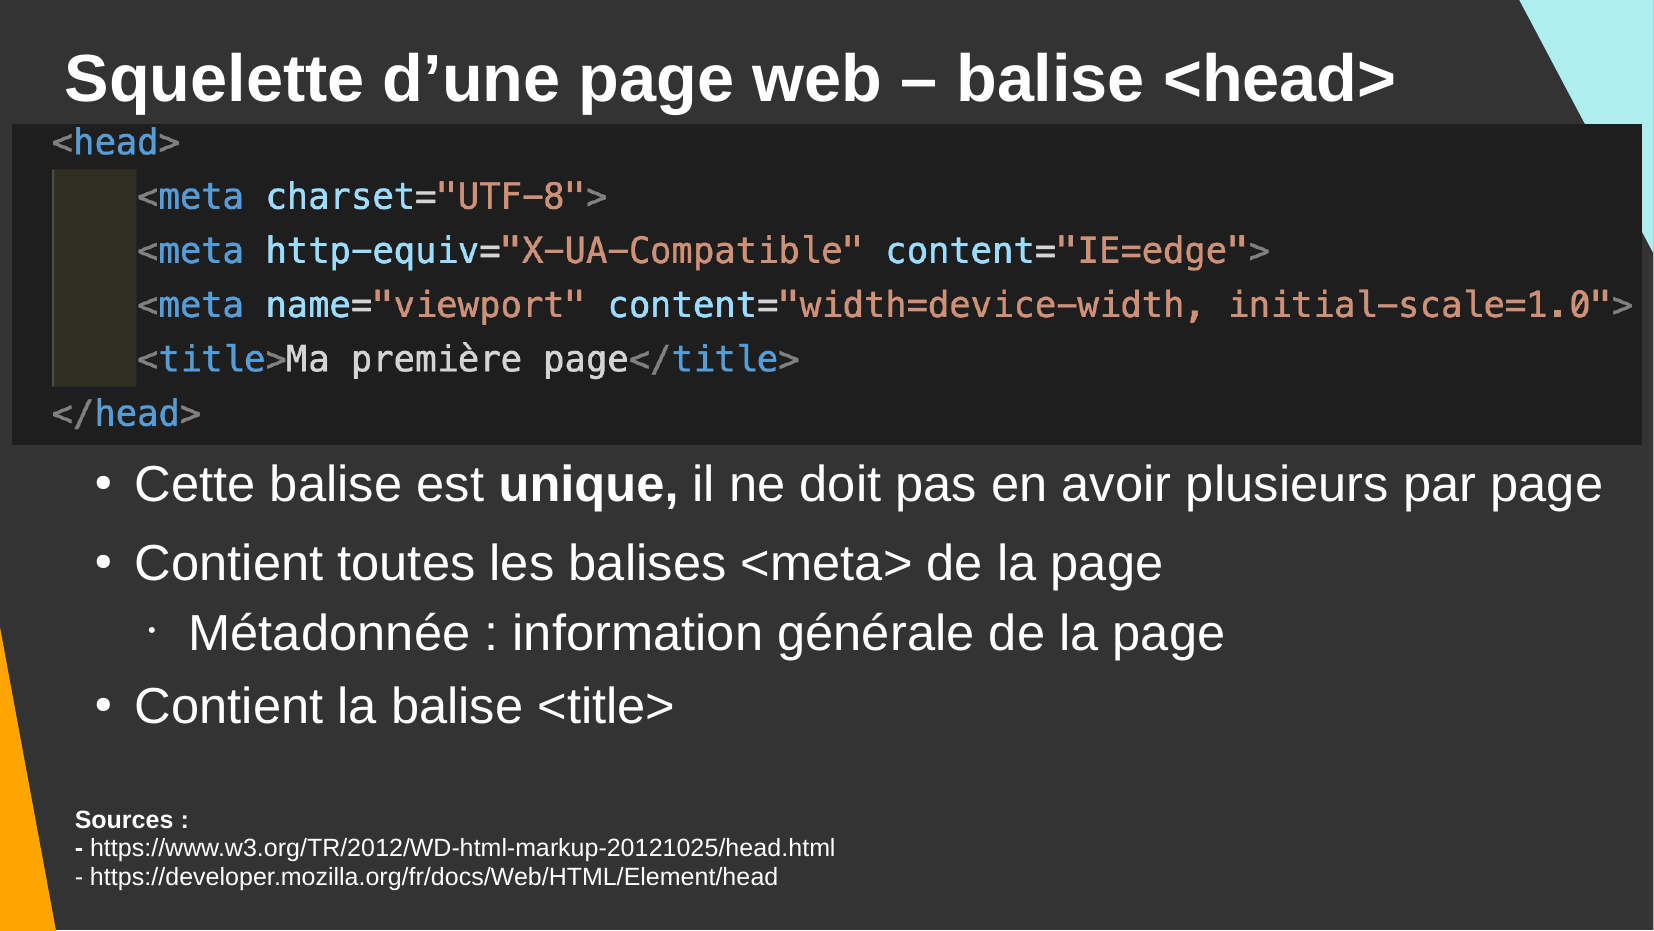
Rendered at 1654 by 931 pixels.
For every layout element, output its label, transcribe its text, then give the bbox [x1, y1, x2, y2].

list Cette balise est unique, il ne doit pas en avoir plusieurs par page Contient toutes les balises <meta> de la page Métadonnée : information générale de la page Contient la balise <title> [80, 455, 1635, 765]
text_box Sources : - https://www.w3.org/TR/2012/WD-html-markup-20121025/head.html - https://developer.mozilla.org/fr/docs/Web/HTML/Element/head [59, 798, 1546, 931]
text_box [1519, 0, 1654, 255]
picture [12, 124, 1642, 445]
title Squelette d’une page web – balise <head> [64, 40, 1553, 124]
text_box [0, 627, 57, 931]
